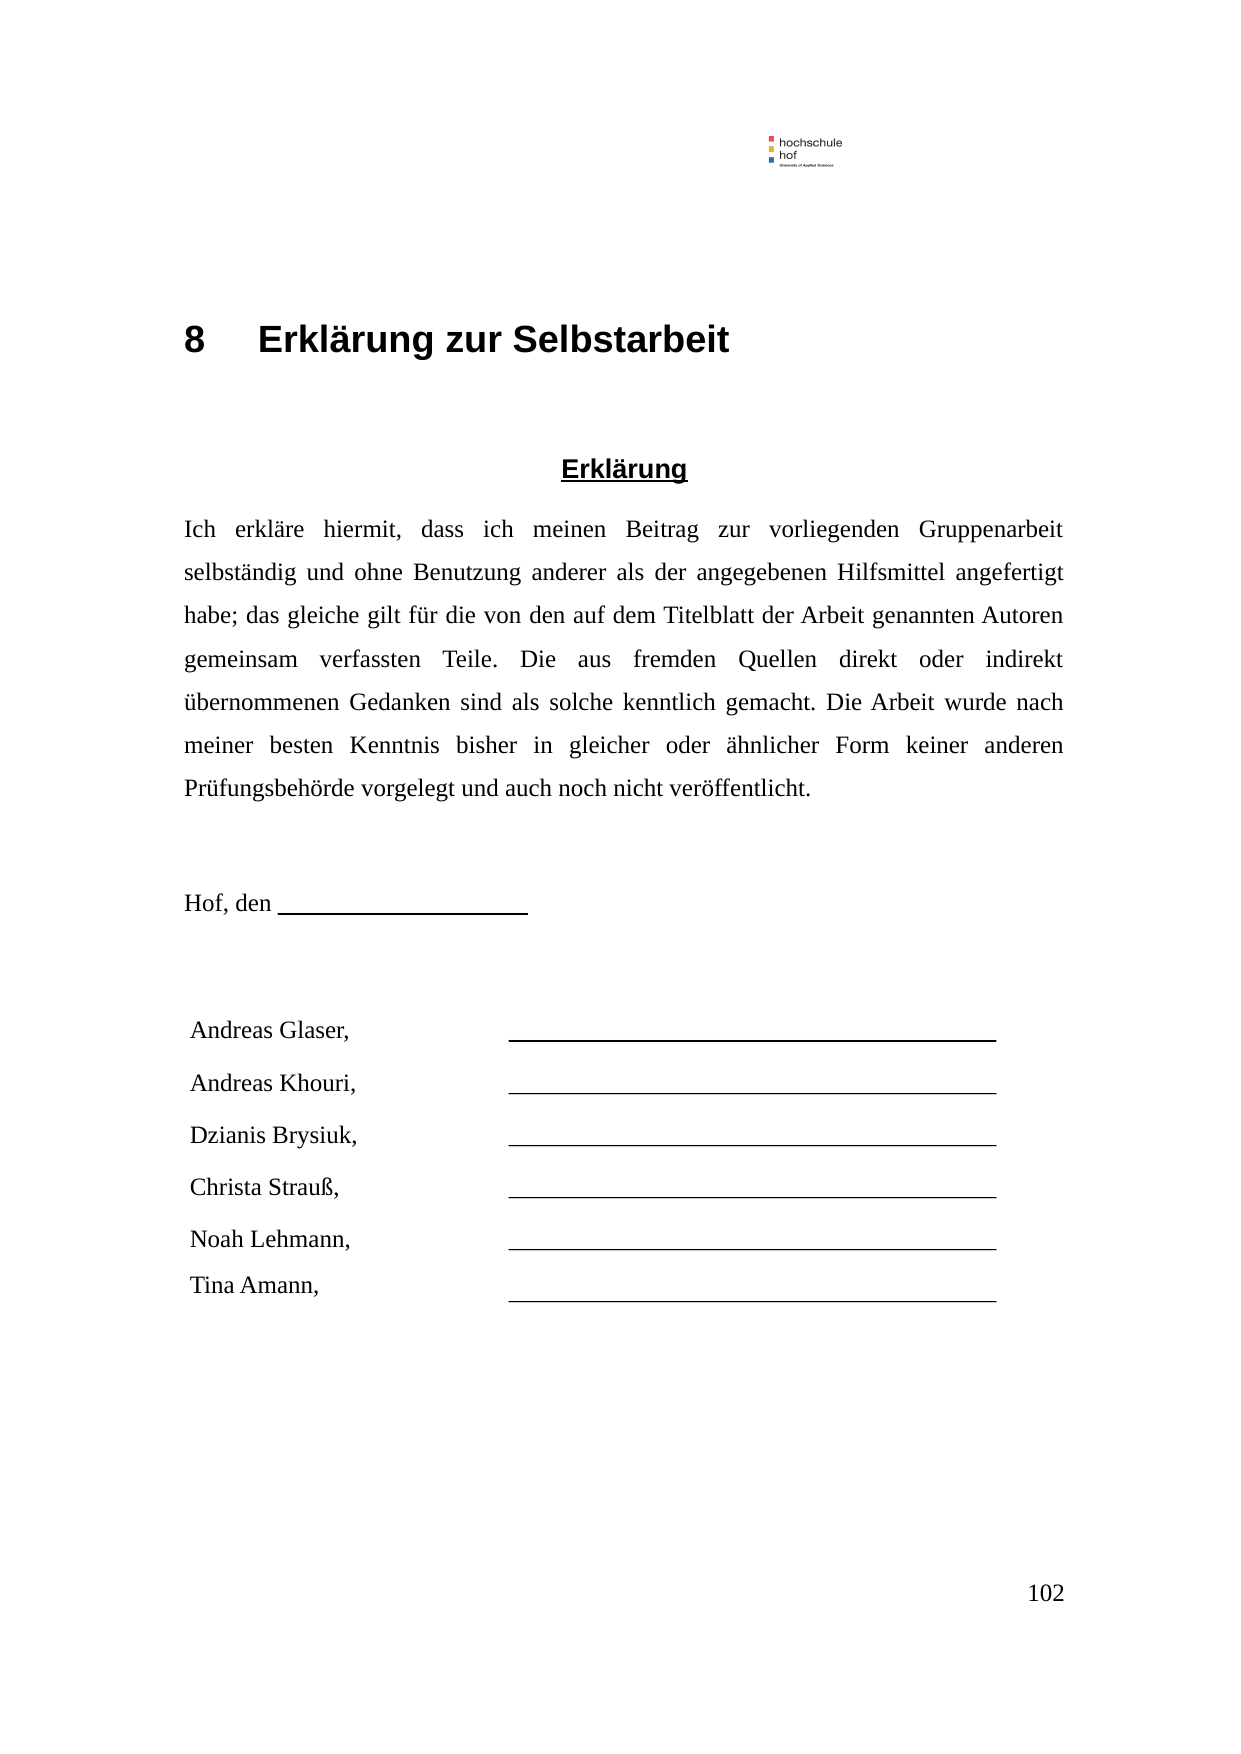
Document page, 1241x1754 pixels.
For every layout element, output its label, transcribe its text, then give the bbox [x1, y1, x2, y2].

text Hof, den ____________________ [184, 888, 1064, 917]
text Ich erkläre hiermit, dass ich meinen Beitrag zur vorliegenden Gruppenarbeit selbständig und ohne Benutzung anderer als der angegebenen Hilfsmittel angefertigt habe; das gleiche gilt für die von den auf dem Titelblatt der Arbeit genannten Autoren gemeinsam verfassten Teile. Die aus fremden Quellen direkt oder indirekt übernommenen Gedanken sind als solche kenntlich gemacht. Die Arbeit wurde nach meiner besten Kenntnis bisher in gleicher oder ähnlicher Form keiner anderen Prüfungsbehörde vorgelegt und auch noch nicht veröffentlicht. [184, 514, 1064, 802]
table_cell Andreas Khouri, [184, 1056, 503, 1108]
table_cell _______________________________________ [503, 1056, 1064, 1108]
table_cell Noah Lehmann, [184, 1212, 503, 1264]
picture [768, 136, 842, 167]
table_cell Dzianis Brysiuk, [184, 1108, 503, 1160]
table_cell Christa Strauß, [184, 1160, 503, 1212]
table_cell _______________________________________ [503, 1264, 1064, 1316]
table_cell _______________________________________ [503, 1160, 1064, 1212]
table_cell _______________________________________ [503, 1212, 1064, 1264]
table_cell _______________________________________ [503, 1108, 1064, 1160]
table_header Andreas Glaser, [184, 1004, 503, 1056]
table_cell Tina Amann, [184, 1264, 503, 1316]
subtitle Erklärung zur Selbstarbeit [184, 317, 1064, 361]
text Erklärung [184, 453, 1064, 484]
table_header _______________________________________ [503, 1004, 1064, 1056]
